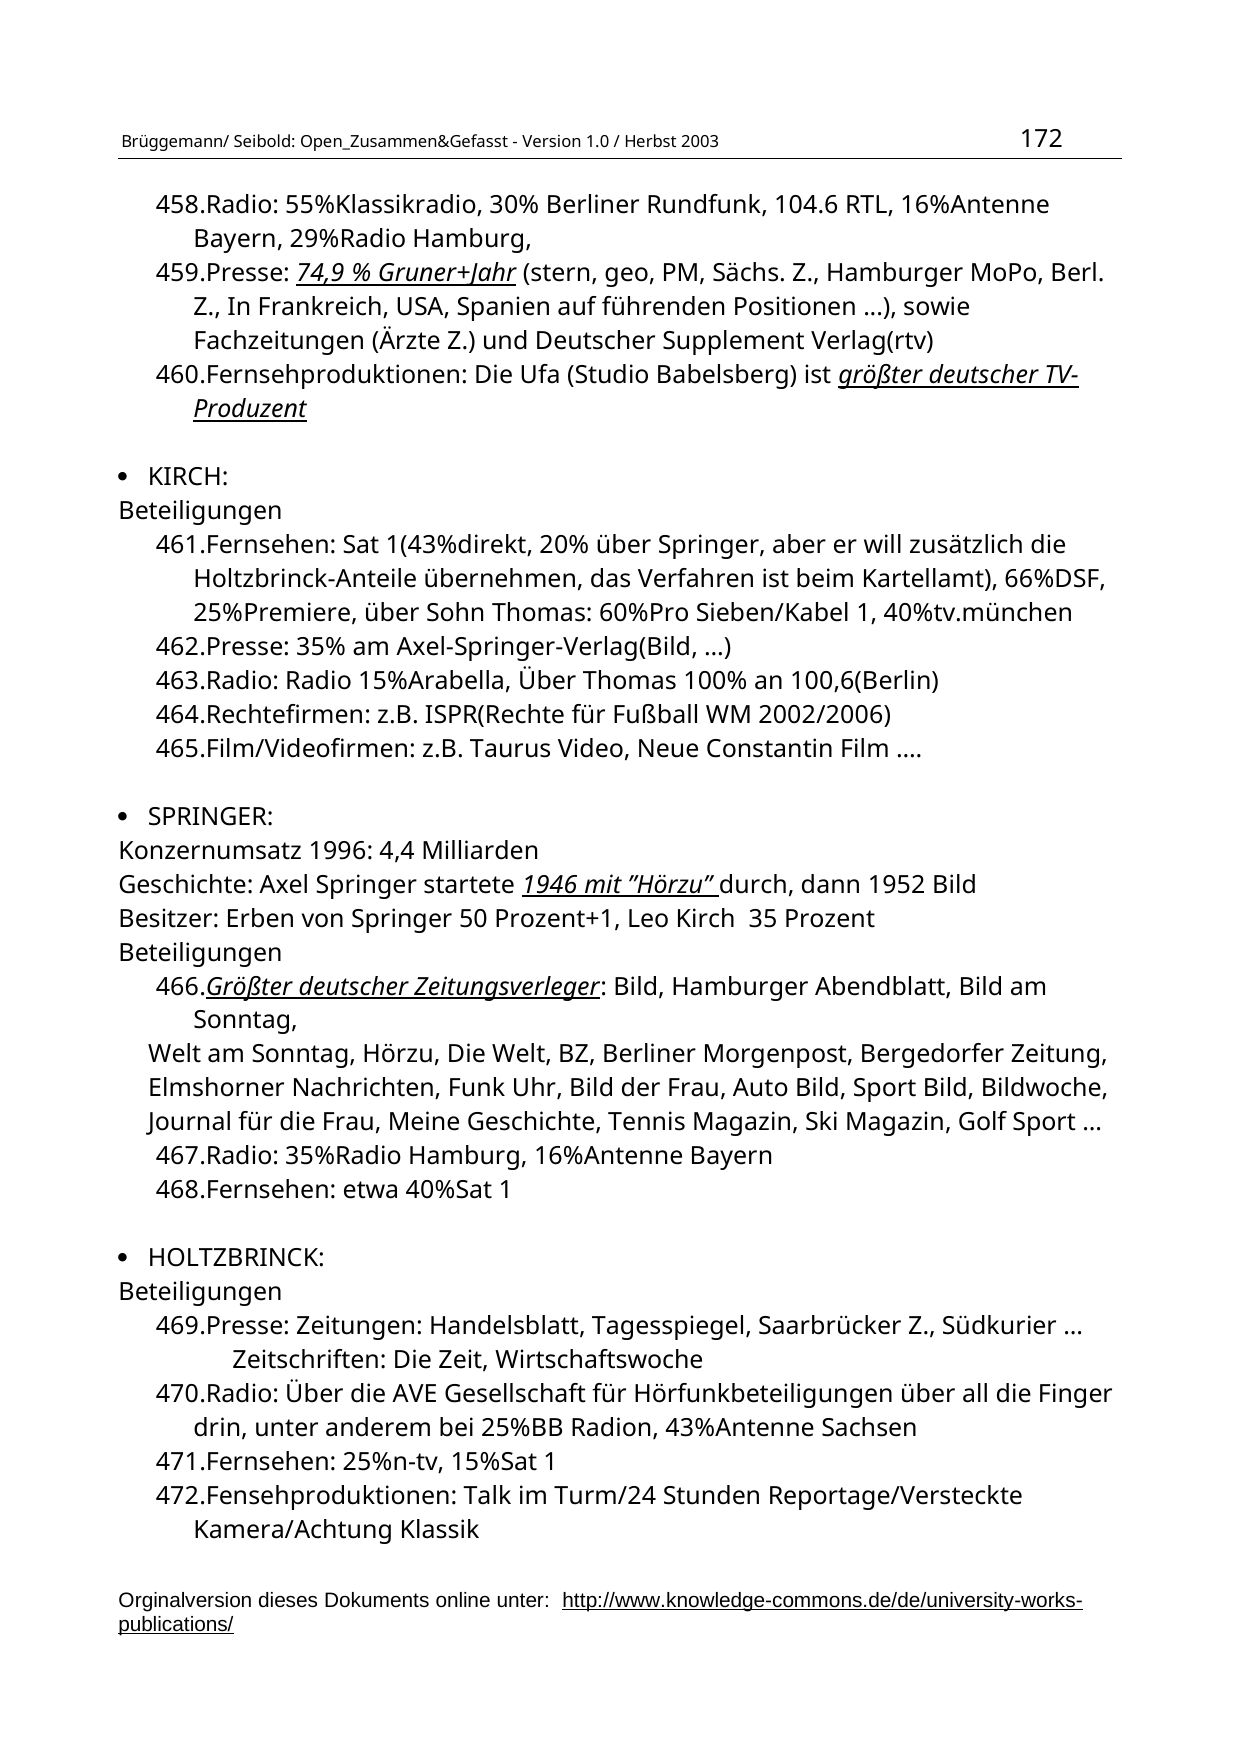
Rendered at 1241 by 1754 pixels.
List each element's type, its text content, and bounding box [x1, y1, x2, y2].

list Presse: 35% am Axel-Springer-Verlag(Bild, ...) [156, 629, 1122, 663]
list Radio: Über die AVE Gesellschaft für Hörfunkbeteiligungen über all die Finger drin, unter anderem bei 25%BB Radion, 43%Antenne Sachsen [156, 1376, 1122, 1444]
list Fernsehen: etwa 40%Sat 1 [156, 1172, 1122, 1206]
list KIRCH: [118, 459, 1122, 493]
list Film/Videofirmen: z.B. Taurus Video, Neue Constantin Film .... [156, 731, 1122, 765]
text Beteiligungen [118, 934, 1122, 968]
text Geschichte: Axel Springer startete 1946 mit ”Hörzu” durch, dann 1952 Bild [118, 867, 1122, 901]
list HOLTZBRINCK: [118, 1240, 1122, 1274]
list Fernsehen: 25%n-tv, 15%Sat 1 [156, 1444, 1122, 1478]
list Presse: 74,9 % Gruner+Jahr (stern, geo, PM, Sächs. Z., Hamburger MoPo, Berl. Z., In Frankreich, USA, Spanien auf führenden Positionen ...), sowie Fachzeitungen (Ärzte Z.) und Deutscher Supplement Verlag(rtv) [156, 255, 1122, 357]
text Besitzer: Erben von Springer 50 Prozent+1, Leo Kirch 35 Prozent [118, 901, 1122, 934]
list Fensehproduktionen: Talk im Turm/24 Stunden Reportage/Versteckte Kamera/Achtung Klassik [156, 1478, 1122, 1546]
list Radio: 55%Klassikradio, 30% Berliner Rundfunk, 104.6 RTL, 16%Antenne Bayern, 29%Radio Hamburg, [156, 187, 1122, 255]
list Fernsehproduktionen: Die Ufa (Studio Babelsberg) ist größter deutscher TV-Produzent [156, 357, 1122, 425]
text Journal für die Frau, Meine Geschichte, Tennis Magazin, Ski Magazin, Golf Sport ... [148, 1104, 1122, 1138]
text Konzernumsatz 1996: 4,4 Milliarden [118, 833, 1122, 867]
text Welt am Sonntag, Hörzu, Die Welt, BZ, Berliner Morgenpost, Bergedorfer Zeitung, [148, 1036, 1122, 1070]
list Fernsehen: Sat 1(43%direkt, 20% über Springer, aber er will zusätzlich die Holtzbrinck-Anteile übernehmen, das Verfahren ist beim Kartellamt), 66%DSF, 25%Premiere, über Sohn Thomas: 60%Pro Sieben/Kabel 1, 40%tv.münchen [156, 527, 1122, 629]
text Beteiligungen [118, 1274, 1122, 1308]
list Presse: Zeitungen: Handelsblatt, Tagesspiegel, Saarbrücker Z., Südkurier ... [156, 1308, 1122, 1342]
text Elmshorner Nachrichten, Funk Uhr, Bild der Frau, Auto Bild, Sport Bild, Bildwoche, [148, 1070, 1122, 1104]
list Größter deutscher Zeitungsverleger: Bild, Hamburger Abendblatt, Bild am Sonntag, [156, 968, 1122, 1036]
text Beteiligungen [118, 493, 1122, 527]
list Rechtefirmen: z.B. ISPR(Rechte für Fußball WM 2002/2006) [156, 697, 1122, 731]
list SPRINGER: [118, 799, 1122, 833]
text Zeitschriften: Die Zeit, Wirtschaftswoche [148, 1342, 1122, 1376]
list Radio: Radio 15%Arabella, Über Thomas 100% an 100,6(Berlin) [156, 663, 1122, 697]
list Radio: 35%Radio Hamburg, 16%Antenne Bayern [156, 1138, 1122, 1172]
